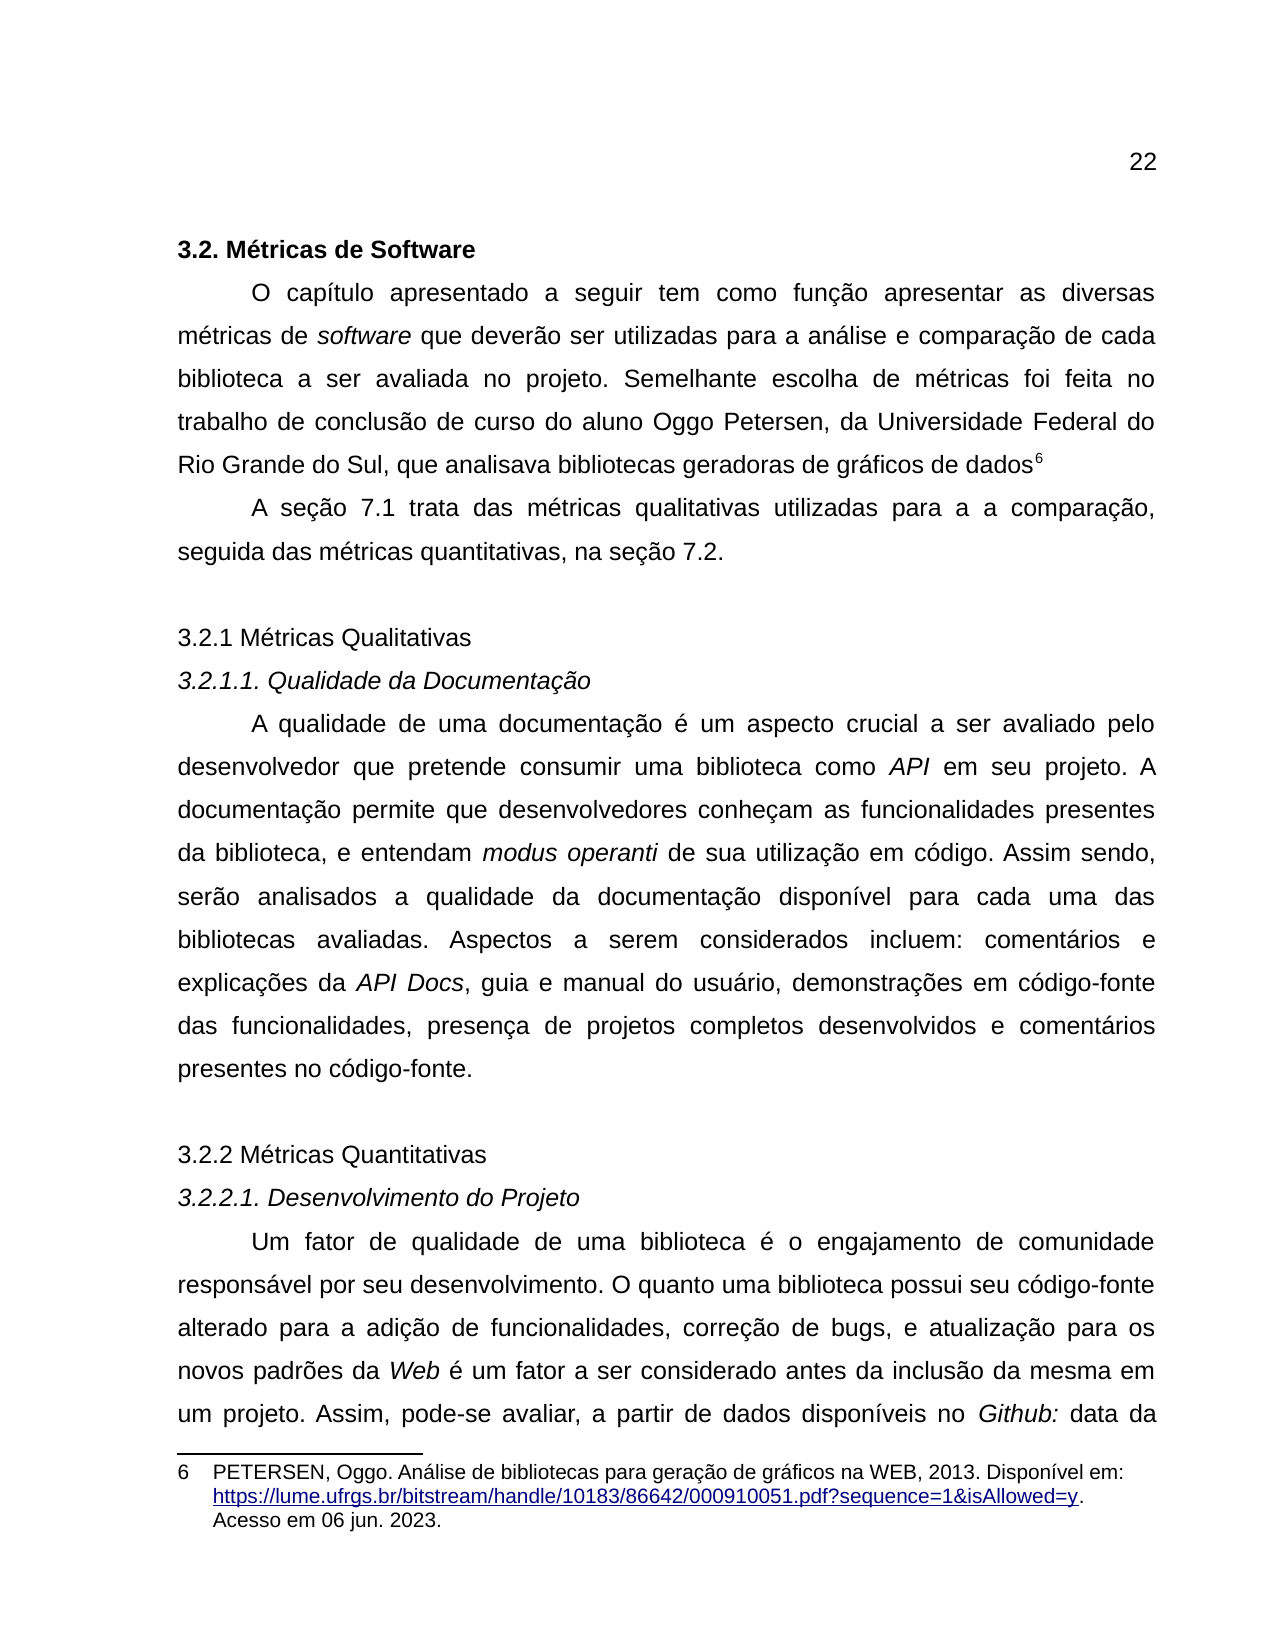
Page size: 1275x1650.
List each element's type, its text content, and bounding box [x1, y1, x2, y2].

text Um fator de qualidade de uma biblioteca é o engajamento de comunidade responsável por seu desenvolvimento. O quanto uma biblioteca possui seu código-fonte alterado para a adição de funcionalidades, correção de bugs, e atualização para os novos padrões da Web é um fator a ser considerado antes da inclusão da mesma em um projeto. Assim, pode-se avaliar, a partir de dados disponíveis no Github: data da [177, 1227, 1157, 1428]
subtitle 3.2.1 Métricas Qualitativas [177, 623, 1157, 652]
text PETERSEN, Oggo. Análise de bibliotecas para geração de gráficos na WEB, 2013. Disponível em: https://lume.ufrgs.br/bitstream/handle/10183/86642/000910051.pdf?sequence=1&isAllowed=y. Acesso em 06 jun. 2023. [177, 1460, 1157, 1532]
subtitle 3.2.1.1. Qualidade da Documentação [177, 666, 1157, 695]
subtitle 3.2.2.1. Desenvolvimento do Projeto [177, 1183, 1157, 1212]
text A qualidade de uma documentação é um aspecto crucial a ser avaliado pelo desenvolvedor que pretende consumir uma biblioteca como API em seu projeto. A documentação permite que desenvolvedores conheçam as funcionalidades presentes da biblioteca, e entendam modus operanti de sua utilização em código. Assim sendo, serão analisados a qualidade da documentação disponível para cada uma das bibliotecas avaliadas. Aspectos a serem considerados incluem: comentários e explicações da API Docs, guia e manual do usuário, demonstrações em código-fonte das funcionalidades, presença de projetos completos desenvolvidos e comentários presentes no código-fonte. [177, 709, 1157, 1083]
subtitle 3.2. Métricas de Software [177, 235, 1157, 263]
text A seção 7.1 trata das métricas qualitativas utilizadas para a a comparação, seguida das métricas quantitativas, na seção 7.2. [177, 493, 1157, 565]
subtitle 3.2.2 Métricas Quantitativas [177, 1140, 1157, 1169]
text O capítulo apresentado a seguir tem como função apresentar as diversas métricas de software que deverão ser utilizadas para a análise e comparação de cada biblioteca a ser avaliada no projeto. Semelhante escolha de métricas foi feita no trabalho de conclusão de curso do aluno Oggo Petersen, da Universidade Federal do Rio Grande do Sul, que analisava bibliotecas geradoras de gráficos de dados [177, 278, 1157, 479]
